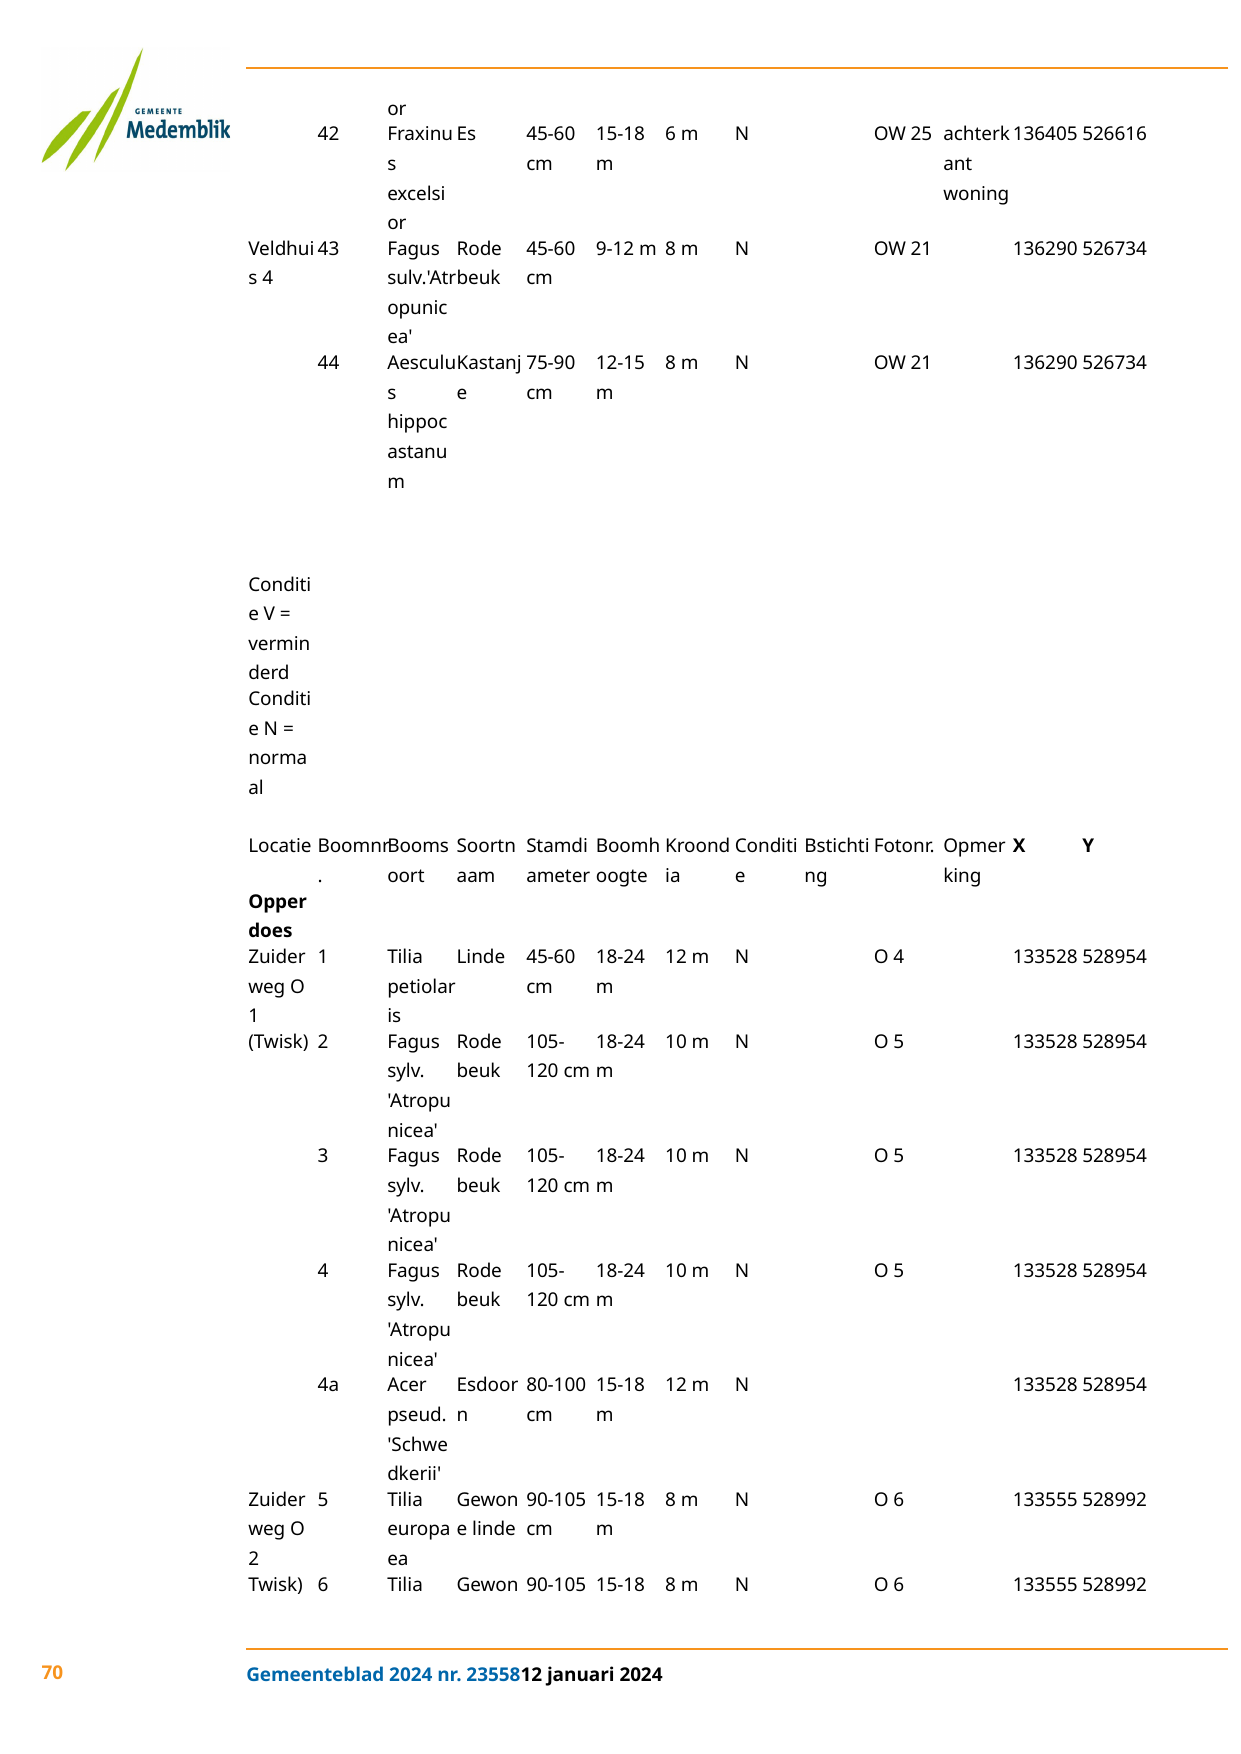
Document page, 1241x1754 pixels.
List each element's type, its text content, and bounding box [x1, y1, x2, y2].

table_cell N [735, 1028, 804, 1143]
table_cell 10 m [665, 1028, 734, 1143]
table_cell Fagus sulv.'Atropunicea' [387, 235, 456, 349]
table_cell [804, 95, 873, 121]
table_cell Zuiderweg O 2 [248, 1486, 317, 1571]
table_cell Kastanje [456, 350, 526, 493]
table_cell 105-120 cm [526, 1143, 596, 1257]
table_cell 45-60 cm [526, 121, 596, 235]
table_cell [318, 519, 387, 545]
table_cell Fraxinus excelsior [387, 121, 456, 235]
table_cell [943, 571, 1013, 685]
table_cell [943, 1486, 1013, 1571]
table_cell Tilia petiolaris [387, 943, 456, 1028]
table_cell [456, 494, 526, 519]
table_cell [1013, 888, 1082, 943]
table_cell 136405 [1013, 121, 1082, 235]
table_cell OW 21 [874, 350, 943, 493]
table_header Kroondia [665, 833, 734, 888]
table_cell [735, 571, 804, 685]
table_cell 136290 [1013, 235, 1082, 349]
table_cell [943, 1571, 1013, 1597]
table_cell 80-100 cm [526, 1372, 596, 1486]
table_cell O 6 [874, 1486, 943, 1571]
table_cell [943, 888, 1013, 943]
table_cell [665, 571, 734, 685]
table_cell Linde [456, 943, 526, 1028]
table_cell [874, 685, 943, 800]
table_cell Rode beuk [456, 1257, 526, 1372]
table_cell [456, 95, 526, 121]
table_cell [526, 95, 596, 121]
table_cell [1013, 494, 1082, 519]
table_cell 9-12 m [596, 235, 665, 349]
table_cell 133528 [1013, 1028, 1082, 1143]
table_cell [943, 235, 1013, 349]
table_cell Rode beuk [456, 235, 526, 349]
table_cell [943, 685, 1013, 800]
table_cell achterkant woning [943, 121, 1013, 235]
table_cell 2 [318, 1028, 387, 1143]
table_cell [248, 1257, 317, 1372]
table_header Conditie [735, 833, 804, 888]
table_cell [526, 545, 596, 571]
table_cell [596, 685, 665, 800]
table_cell Es [456, 121, 526, 235]
table_cell [943, 943, 1013, 1028]
table_cell 10 m [665, 1143, 734, 1257]
table_cell [665, 685, 734, 800]
table_cell [1082, 494, 1152, 519]
table_cell 133555 [1013, 1571, 1082, 1597]
table_cell [248, 121, 317, 235]
table_cell Fagus sylv. 'Atropunicea' [387, 1257, 456, 1372]
table_cell [735, 545, 804, 571]
table_cell 526734 [1082, 350, 1152, 493]
table_cell [735, 888, 804, 943]
table_cell [735, 519, 804, 545]
table_cell [665, 888, 734, 943]
table_cell 5 [318, 1486, 387, 1571]
table_cell [665, 545, 734, 571]
table_cell 44 [318, 350, 387, 493]
table_cell [456, 545, 526, 571]
table_cell Acer pseud. 'Schwedkerii' [387, 1372, 456, 1486]
table_cell Twisk) [248, 1571, 317, 1597]
table_cell [943, 1028, 1013, 1143]
table_cell [456, 571, 526, 685]
table_cell [943, 1257, 1013, 1372]
table_cell [804, 888, 873, 943]
table_cell 45-60 cm [526, 235, 596, 349]
table_cell [596, 545, 665, 571]
table_cell 4 [318, 1257, 387, 1372]
table_cell [804, 1028, 873, 1143]
table_cell 12 m [665, 943, 734, 1028]
table_header X [1013, 833, 1082, 888]
table_cell [804, 1143, 873, 1257]
table_cell 15-18 [596, 1571, 665, 1597]
table_cell [387, 494, 456, 519]
table_cell 136290 [1013, 350, 1082, 493]
table_cell [943, 95, 1013, 121]
table_cell Opperdoes [248, 888, 317, 943]
table_cell [1013, 519, 1082, 545]
table_cell [665, 494, 734, 519]
table_cell [735, 95, 804, 121]
table_cell [1013, 685, 1082, 800]
table_cell [596, 95, 665, 121]
table_cell 528992 [1082, 1486, 1152, 1571]
table_cell N [735, 1257, 804, 1372]
table_cell [735, 685, 804, 800]
table_cell [248, 95, 317, 121]
table_cell 6 m [665, 121, 734, 235]
table_cell [1082, 95, 1152, 121]
table_cell or [387, 95, 456, 121]
table_cell [526, 494, 596, 519]
table_cell 8 m [665, 1571, 734, 1597]
table_cell [804, 494, 873, 519]
table_cell Rode beuk [456, 1143, 526, 1257]
table_cell Conditie N = normaal [248, 685, 317, 800]
table_cell Aesculus hippocastanum [387, 350, 456, 493]
table_cell [804, 121, 873, 235]
table_header Boomsoort [387, 833, 456, 888]
table_cell [665, 95, 734, 121]
table_cell [874, 1372, 943, 1486]
table_cell [804, 685, 873, 800]
table_cell N [735, 350, 804, 493]
table_cell [248, 519, 317, 545]
table_cell [318, 95, 387, 121]
table_cell 42 [318, 121, 387, 235]
table_cell 133528 [1013, 1372, 1082, 1486]
table_cell [248, 494, 317, 519]
table_cell OW 21 [874, 235, 943, 349]
table_cell [804, 571, 873, 685]
table_cell Esdoorn [456, 1372, 526, 1486]
table_cell 15-18 m [596, 121, 665, 235]
table_header Stamdiameter [526, 833, 596, 888]
table_cell [943, 1143, 1013, 1257]
table_cell [387, 519, 456, 545]
table_cell 4a [318, 1372, 387, 1486]
table_cell [735, 494, 804, 519]
table_header Y [1082, 833, 1152, 888]
table_cell [526, 888, 596, 943]
table_cell 6 [318, 1571, 387, 1597]
table_cell Fagus sylv. 'Atropunicea' [387, 1143, 456, 1257]
table_cell (Twisk) [248, 1028, 317, 1143]
table_cell 526734 [1082, 235, 1152, 349]
table_cell 18-24 m [596, 1257, 665, 1372]
table_cell [526, 685, 596, 800]
table_cell 12 m [665, 1372, 734, 1486]
table_cell N [735, 121, 804, 235]
table_cell [1013, 95, 1082, 121]
table_cell 133555 [1013, 1486, 1082, 1571]
table_header Soortnaam [456, 833, 526, 888]
table_cell [526, 571, 596, 685]
table_cell N [735, 1486, 804, 1571]
table_cell [318, 494, 387, 519]
table_cell [596, 571, 665, 685]
table_cell 526616 [1082, 121, 1152, 235]
table_cell [1082, 571, 1152, 685]
table_cell 8 m [665, 1486, 734, 1571]
table_cell [387, 571, 456, 685]
table_cell O 5 [874, 1028, 943, 1143]
table_cell 528954 [1082, 1028, 1152, 1143]
table_cell [1013, 545, 1082, 571]
table_cell O 5 [874, 1143, 943, 1257]
table_cell [456, 519, 526, 545]
table_cell [456, 888, 526, 943]
table_cell [387, 545, 456, 571]
table_cell [804, 943, 873, 1028]
table_cell 133528 [1013, 943, 1082, 1028]
table_cell 10 m [665, 1257, 734, 1372]
table_cell 133528 [1013, 1143, 1082, 1257]
table_cell [943, 494, 1013, 519]
table_cell 1 [318, 943, 387, 1028]
table_cell [248, 1143, 317, 1257]
table_cell [1082, 888, 1152, 943]
table_cell N [735, 235, 804, 349]
table_cell OW 25 [874, 121, 943, 235]
table_cell [248, 1372, 317, 1486]
table_cell [1013, 571, 1082, 685]
table_cell Tilia [387, 1571, 456, 1597]
table_cell 528954 [1082, 1143, 1152, 1257]
table_cell [596, 888, 665, 943]
table_cell O 5 [874, 1257, 943, 1372]
table_cell Gewon [456, 1571, 526, 1597]
table_cell [804, 1486, 873, 1571]
table_cell [1082, 545, 1152, 571]
table_cell N [735, 1143, 804, 1257]
table_cell [1082, 685, 1152, 800]
table_cell Zuiderweg O 1 [248, 943, 317, 1028]
table_cell [526, 519, 596, 545]
table_cell [874, 494, 943, 519]
table_cell 133528 [1013, 1257, 1082, 1372]
table_cell [596, 494, 665, 519]
table_cell N [735, 943, 804, 1028]
table_cell [248, 350, 317, 493]
table_cell [943, 545, 1013, 571]
table_cell 528954 [1082, 1372, 1152, 1486]
picture [41, 47, 231, 172]
table_header Opmerking [943, 833, 1013, 888]
table_cell 18-24 m [596, 943, 665, 1028]
table_cell [804, 1257, 873, 1372]
table_cell 8 m [665, 235, 734, 349]
table_cell [596, 519, 665, 545]
table_cell [804, 519, 873, 545]
table_cell [248, 545, 317, 571]
table_cell N [735, 1372, 804, 1486]
table_cell 528992 [1082, 1571, 1152, 1597]
table_cell 18-24 m [596, 1028, 665, 1143]
table_cell [804, 1372, 873, 1486]
table_cell 15-18 m [596, 1372, 665, 1486]
table_header Fotonr. [874, 833, 943, 888]
table_cell [387, 685, 456, 800]
table_cell [318, 571, 387, 685]
table_cell 43 [318, 235, 387, 349]
table_cell [943, 519, 1013, 545]
table_cell [804, 350, 873, 493]
table_cell 45-60 cm [526, 943, 596, 1028]
table_cell [874, 95, 943, 121]
table_cell O 6 [874, 1571, 943, 1597]
table_cell 105-120 cm [526, 1257, 596, 1372]
table_cell [665, 519, 734, 545]
table_cell 90-105 cm [526, 1486, 596, 1571]
table_cell 18-24 m [596, 1143, 665, 1257]
table_cell Fagus sylv. 'Atropunicea' [387, 1028, 456, 1143]
table_cell [804, 1571, 873, 1597]
table_cell 75-90 cm [526, 350, 596, 493]
table_cell 3 [318, 1143, 387, 1257]
table_cell [387, 888, 456, 943]
table_header Locatie [248, 833, 317, 888]
table_cell 528954 [1082, 1257, 1152, 1372]
table_cell O 4 [874, 943, 943, 1028]
table_cell [804, 235, 873, 349]
table_cell [318, 888, 387, 943]
table_cell [943, 350, 1013, 493]
table_cell [874, 545, 943, 571]
table_header Bstichting [804, 833, 873, 888]
table_cell [318, 685, 387, 800]
table_header Boomhoogte [596, 833, 665, 888]
table_cell 90-105 [526, 1571, 596, 1597]
table_cell 105-120 cm [526, 1028, 596, 1143]
table_cell [804, 545, 873, 571]
table_cell 15-18 m [596, 1486, 665, 1571]
table_cell 8 m [665, 350, 734, 493]
table_cell [456, 685, 526, 800]
table_cell [874, 571, 943, 685]
table_header Boomnr. [318, 833, 387, 888]
table_cell [943, 1372, 1013, 1486]
table_cell N [735, 1571, 804, 1597]
table_cell Gewone linde [456, 1486, 526, 1571]
table_cell Rode beuk [456, 1028, 526, 1143]
table_cell Tilia europaea [387, 1486, 456, 1571]
table_cell [318, 545, 387, 571]
table_cell [1082, 519, 1152, 545]
table_cell 528954 [1082, 943, 1152, 1028]
table_cell [874, 519, 943, 545]
table_cell 12-15 m [596, 350, 665, 493]
table_cell [874, 888, 943, 943]
table_cell Veldhuis 4 [248, 235, 317, 349]
table_cell Conditie V = verminderd [248, 571, 317, 685]
